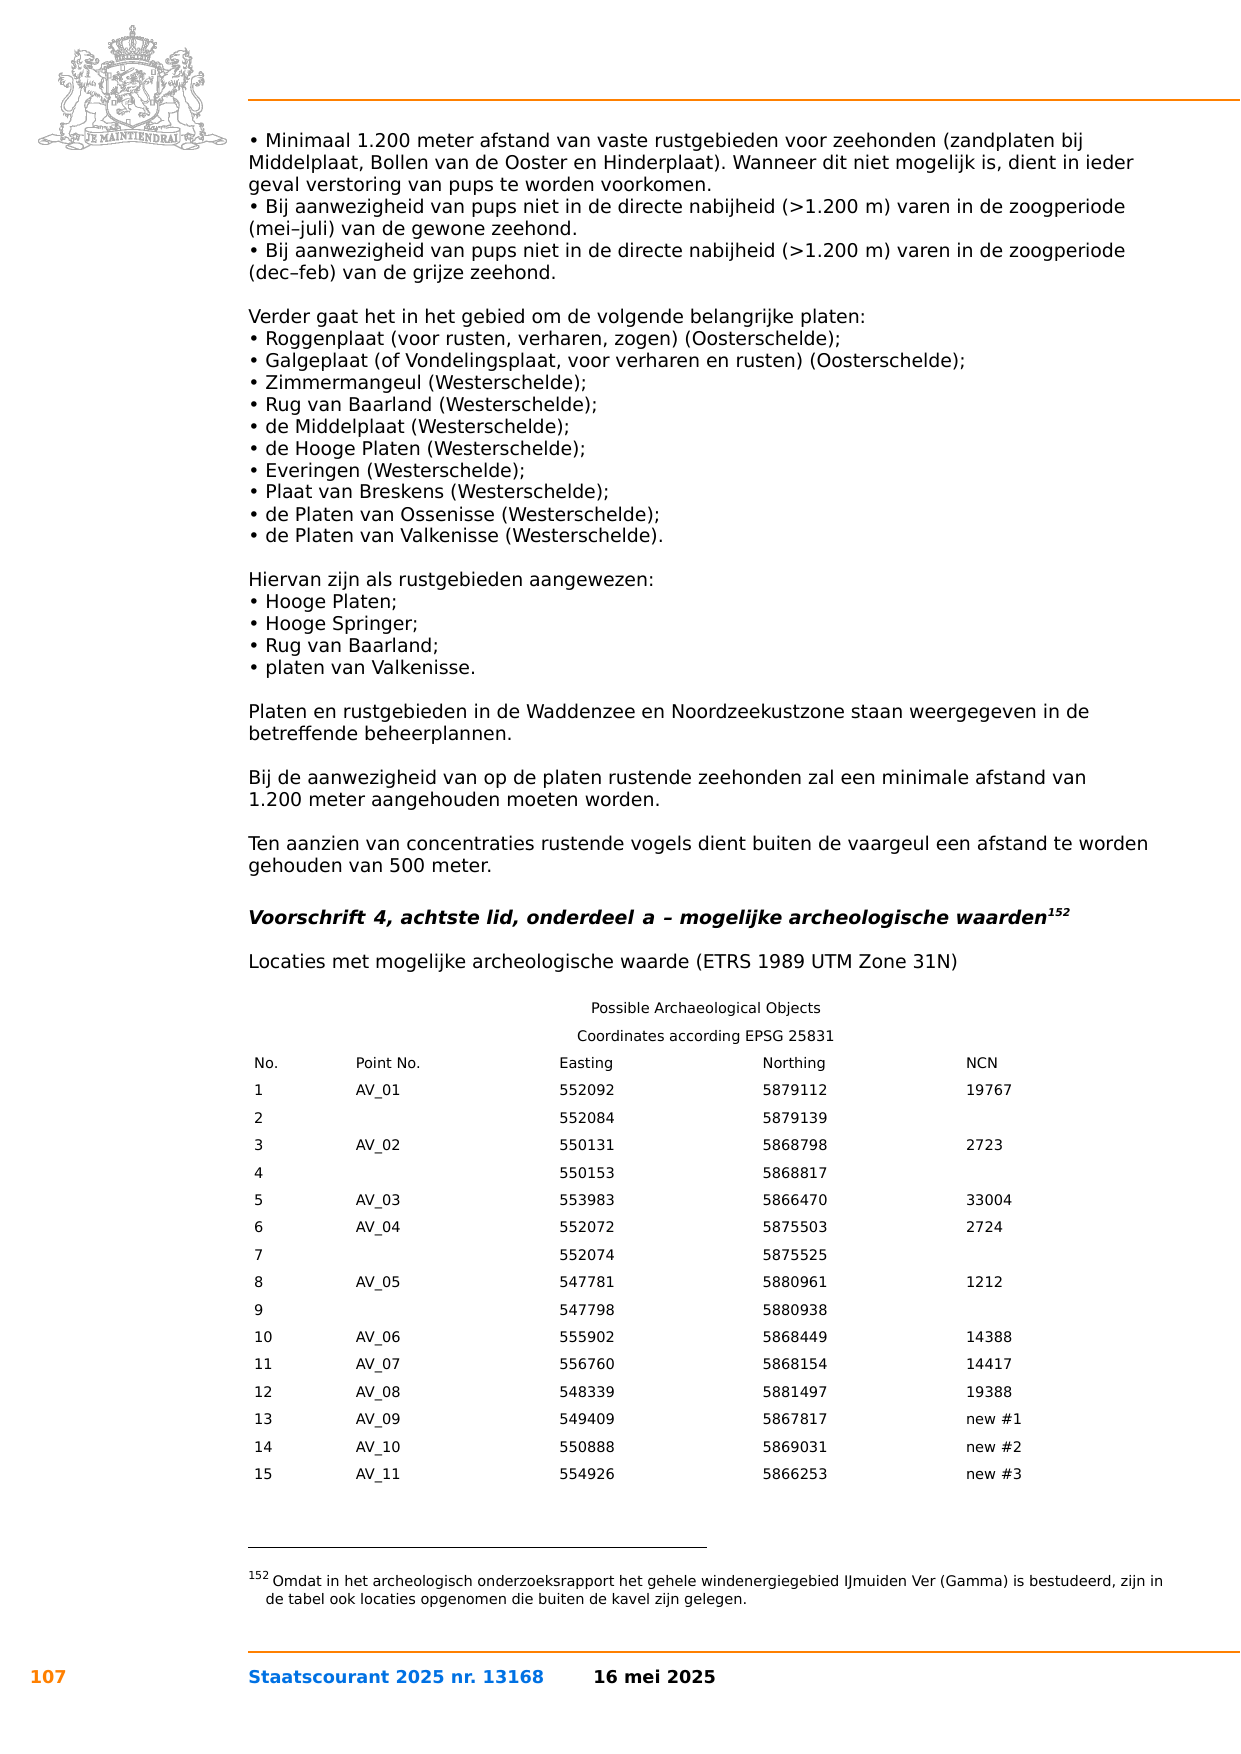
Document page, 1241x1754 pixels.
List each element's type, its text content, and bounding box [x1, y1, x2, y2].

table_cell 552092 [554, 1078, 756, 1104]
table_cell new #3 [961, 1461, 1163, 1487]
table_cell 14 [249, 1434, 349, 1460]
table_cell 552084 [554, 1105, 756, 1131]
table_cell 5880938 [757, 1297, 959, 1323]
text • de Middelplaat (Westerschelde); [248, 416, 1163, 437]
table_cell 5880961 [757, 1269, 959, 1296]
table_cell 14388 [961, 1324, 1163, 1351]
text • Hooge Springer; [248, 613, 1163, 635]
subtitle Voorschrift 4, achtste lid, onderdeel a – mogelijke archeologische waarden [248, 907, 1163, 929]
table_cell 552074 [554, 1242, 756, 1268]
table_cell 550888 [554, 1434, 756, 1460]
table_cell 14417 [961, 1352, 1163, 1378]
picture [38, 25, 227, 150]
text • Hooge Platen; [248, 591, 1163, 613]
table_cell 5867817 [757, 1406, 959, 1433]
text • Galgeplaat (of Vondelingsplaat, voor verharen en rusten) (Oosterschelde); [248, 349, 1163, 372]
text • de Hooge Platen (Westerschelde); [248, 437, 1163, 459]
table_cell new #1 [961, 1406, 1163, 1433]
table_cell 549409 [554, 1406, 756, 1433]
table_cell 11 [249, 1352, 349, 1378]
table_cell 5 [249, 1187, 349, 1213]
table_cell 5868154 [757, 1352, 959, 1378]
table_cell 5868817 [757, 1160, 959, 1186]
table_cell 553983 [554, 1187, 756, 1213]
table_cell 552072 [554, 1215, 756, 1241]
table_cell 5875525 [757, 1242, 959, 1268]
table_cell AV_04 [350, 1215, 553, 1268]
table_cell AV_09 [350, 1406, 553, 1433]
table_cell 2 [249, 1105, 349, 1131]
table_cell 3 [249, 1133, 349, 1159]
text • Roggenplaat (voor rusten, verharen, zogen) (Oosterschelde); [248, 328, 1163, 349]
table_cell 2724 [961, 1215, 1163, 1268]
table_cell AV_08 [350, 1379, 553, 1405]
table_cell 5869031 [757, 1434, 959, 1460]
table_cell 4 [249, 1160, 349, 1186]
table_cell 5875503 [757, 1215, 959, 1241]
table_cell 33004 [961, 1187, 1163, 1213]
table_cell 5866253 [757, 1461, 959, 1487]
text • Zimmermangeul (Westerschelde); [248, 372, 1163, 393]
table_cell new #2 [961, 1434, 1163, 1460]
text Ten aanzien van concentraties rustende vogels dient buiten de vaargeul een afstand te worden gehouden van 500 meter. [248, 833, 1163, 877]
table_cell 5879112 [757, 1078, 959, 1104]
text • de Platen van Ossenisse (Westerschelde); [248, 503, 1163, 525]
text • platen van Valkenisse. [248, 657, 1163, 679]
text Omdat in het archeologisch onderzoeksrapport het gehele windenergiegebied IJmuiden Ver (Gamma) is bestudeerd, zijn in de tabel ook locaties opgenomen die buiten de kavel zijn gelegen. [248, 1569, 1163, 1608]
table_cell AV_10 [350, 1434, 553, 1460]
text • Minimaal 1.200 meter afstand van vaste rustgebieden voor zeehonden (zandplaten bij Middelplaat, Bollen van de Ooster en Hinderplaat). Wanneer dit niet mogelijk is, dient in ieder geval verstoring van pups te worden voorkomen. [248, 130, 1163, 196]
table_cell 5866470 [757, 1187, 959, 1213]
text Bij de aanwezigheid van op de platen rustende zeehonden zal een minimale afstand van 1.200 meter aangehouden moeten worden. [248, 767, 1163, 811]
table_cell AV_07 [350, 1352, 553, 1378]
text • Bij aanwezigheid van pups niet in de directe nabijheid (>1.200 m) varen in de zoogperiode (mei–juli) van de gewone zeehond. [248, 196, 1163, 240]
table_cell 6 [249, 1215, 349, 1241]
text • Plaat van Breskens (Westerschelde); [248, 481, 1163, 503]
table_cell 550131 [554, 1133, 756, 1159]
subtitle Locaties met mogelijke archeologische waarde (ETRS 1989 UTM Zone 31N) [248, 951, 1163, 972]
table_cell 19388 [961, 1379, 1163, 1405]
table_cell 1 [249, 1078, 349, 1104]
table_cell 548339 [554, 1379, 756, 1405]
table_cell 5868449 [757, 1324, 959, 1351]
table_cell AV_02 [350, 1133, 553, 1186]
table_cell 10 [249, 1324, 349, 1351]
table_cell 9 [249, 1297, 349, 1323]
text Verder gaat het in het gebied om de volgende belangrijke platen: [248, 306, 1163, 328]
table_cell 5868798 [757, 1133, 959, 1159]
table_header Possible Archaeological Objects [249, 995, 1163, 1022]
table_cell 2723 [961, 1133, 1163, 1186]
text • de Platen van Valkenisse (Westerschelde). [248, 525, 1163, 547]
table_cell 554926 [554, 1461, 756, 1487]
table_cell AV_05 [350, 1269, 553, 1323]
table_cell AV_03 [350, 1187, 553, 1213]
table_cell 550153 [554, 1160, 756, 1186]
table_cell 12 [249, 1379, 349, 1405]
table_cell 8 [249, 1269, 349, 1296]
table_cell No. [249, 1050, 349, 1077]
table_cell 7 [249, 1242, 349, 1268]
table_cell 547781 [554, 1269, 756, 1296]
table_cell Point No. [350, 1050, 553, 1077]
table_cell 19767 [961, 1078, 1163, 1131]
table_cell 555902 [554, 1324, 756, 1351]
table_cell 13 [249, 1406, 349, 1433]
table_cell 556760 [554, 1352, 756, 1378]
table_cell Northing [757, 1050, 959, 1077]
table_cell AV_01 [350, 1078, 553, 1131]
table_cell 15 [249, 1461, 349, 1487]
table_cell 5879139 [757, 1105, 959, 1131]
table_cell 547798 [554, 1297, 756, 1323]
table_cell NCN [961, 1050, 1163, 1077]
text • Everingen (Westerschelde); [248, 459, 1163, 481]
table_cell 1212 [961, 1269, 1163, 1323]
text Platen en rustgebieden in de Waddenzee en Noordzeekustzone staan weergegeven in de betreffende beheerplannen. [248, 701, 1163, 745]
text • Bij aanwezigheid van pups niet in de directe nabijheid (>1.200 m) varen in de zoogperiode (dec–feb) van de grijze zeehond. [248, 240, 1163, 284]
text • Rug van Baarland (Westerschelde); [248, 393, 1163, 416]
text • Rug van Baarland; [248, 635, 1163, 657]
table_cell AV_06 [350, 1324, 553, 1351]
text Hiervan zijn als rustgebieden aangewezen: [248, 569, 1163, 591]
table_cell Coordinates according EPSG 25831 [249, 1023, 1163, 1049]
table_cell 5881497 [757, 1379, 959, 1405]
table_cell Easting [554, 1050, 756, 1077]
table_cell AV_11 [350, 1461, 553, 1487]
